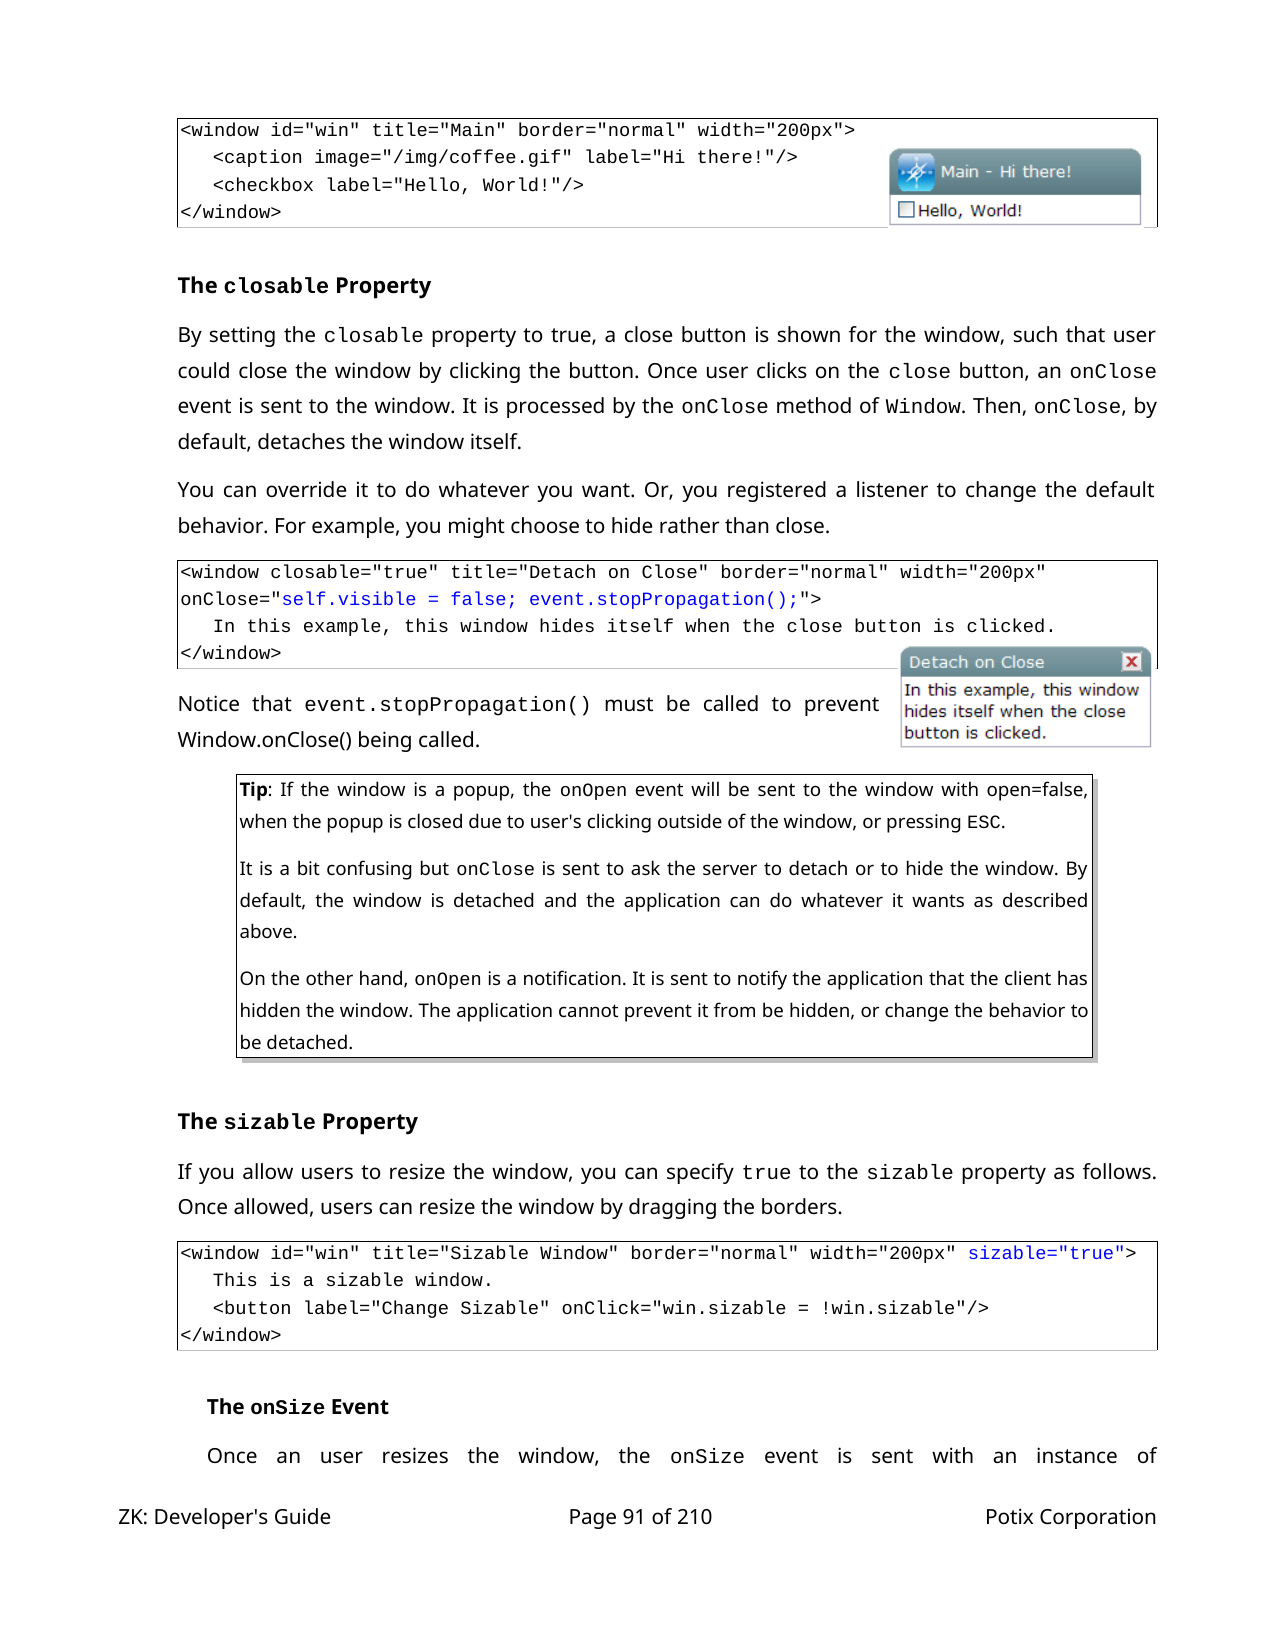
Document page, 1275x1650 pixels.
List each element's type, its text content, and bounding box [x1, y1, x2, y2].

text Once an user resizes the window, the onSize event is sent with an instance of [207, 1442, 1157, 1470]
text By setting the closable property to true, a close button is shown for the window, such that user could close the window by clicking the button. Once user clicks on the close button, an onClose event is sent to the window. It is processed by the onClose method of Window. Then, onClose, by default, detaches the window itself. [177, 320, 1157, 455]
text onClose="self.visible = false; event.stopPropagation();"> [178, 587, 1157, 611]
text In this example, this window hides itself when the close button is clicked. [178, 614, 1157, 638]
subtitle The closable Property [177, 269, 1157, 299]
text <window id="win" title="Main" border="normal" width="200px"> [178, 119, 1157, 142]
picture [897, 645, 1155, 750]
subtitle The sizable Property [177, 1106, 1157, 1136]
text Notice that event.stopPropagation() must be called to prevent Window.onClose() being called. [177, 689, 1157, 753]
text This is a sizable window. [178, 1268, 1157, 1293]
picture [887, 146, 1144, 229]
text <button label="Change Sizable" onClick="win.sizable = !win.sizable"/> [178, 1296, 1157, 1320]
text <window closable="true" title="Detach on Close" border="normal" width="200px" [178, 561, 1157, 584]
text It is a bit confusing but onClose is sent to ask the server to detach or to hide the window. By default, the window is detached and the application can do whatever it wants as described above. [237, 852, 1092, 944]
text You can override it to do whatever you want. Or, you registered a listener to change the default behavior. For example, you might choose to hide rather than close. [177, 476, 1157, 539]
text </window> [178, 1323, 1157, 1350]
text <window id="win" title="Sizable Window" border="normal" width="200px" sizable="true"> [178, 1242, 1157, 1265]
text Tip: If the window is a popup, the onOpen event will be sent to the window with open=false, when the popup is closed due to user's clicking outside of the window, or pressing ESC. [237, 775, 1092, 834]
text </window> [178, 200, 887, 227]
text <checkbox label="Hello, World!"/> [178, 172, 887, 197]
text </window> [178, 641, 1157, 668]
subtitle The onSize Event [207, 1392, 1157, 1421]
text On the other hand, onOpen is a notification. It is sent to notify the application that the client has hidden the window. The application cannot prevent it from be hidden, or change the behavior to be detached. [237, 962, 1092, 1057]
text <caption image="/img/coffee.gif" label="Hi there!"/> [178, 145, 1157, 169]
text If you allow users to resize the window, you can specify true to the sizable property as follows. Once allowed, users can resize the window by dragging the borders. [177, 1157, 1157, 1221]
text [1144, 200, 1157, 227]
